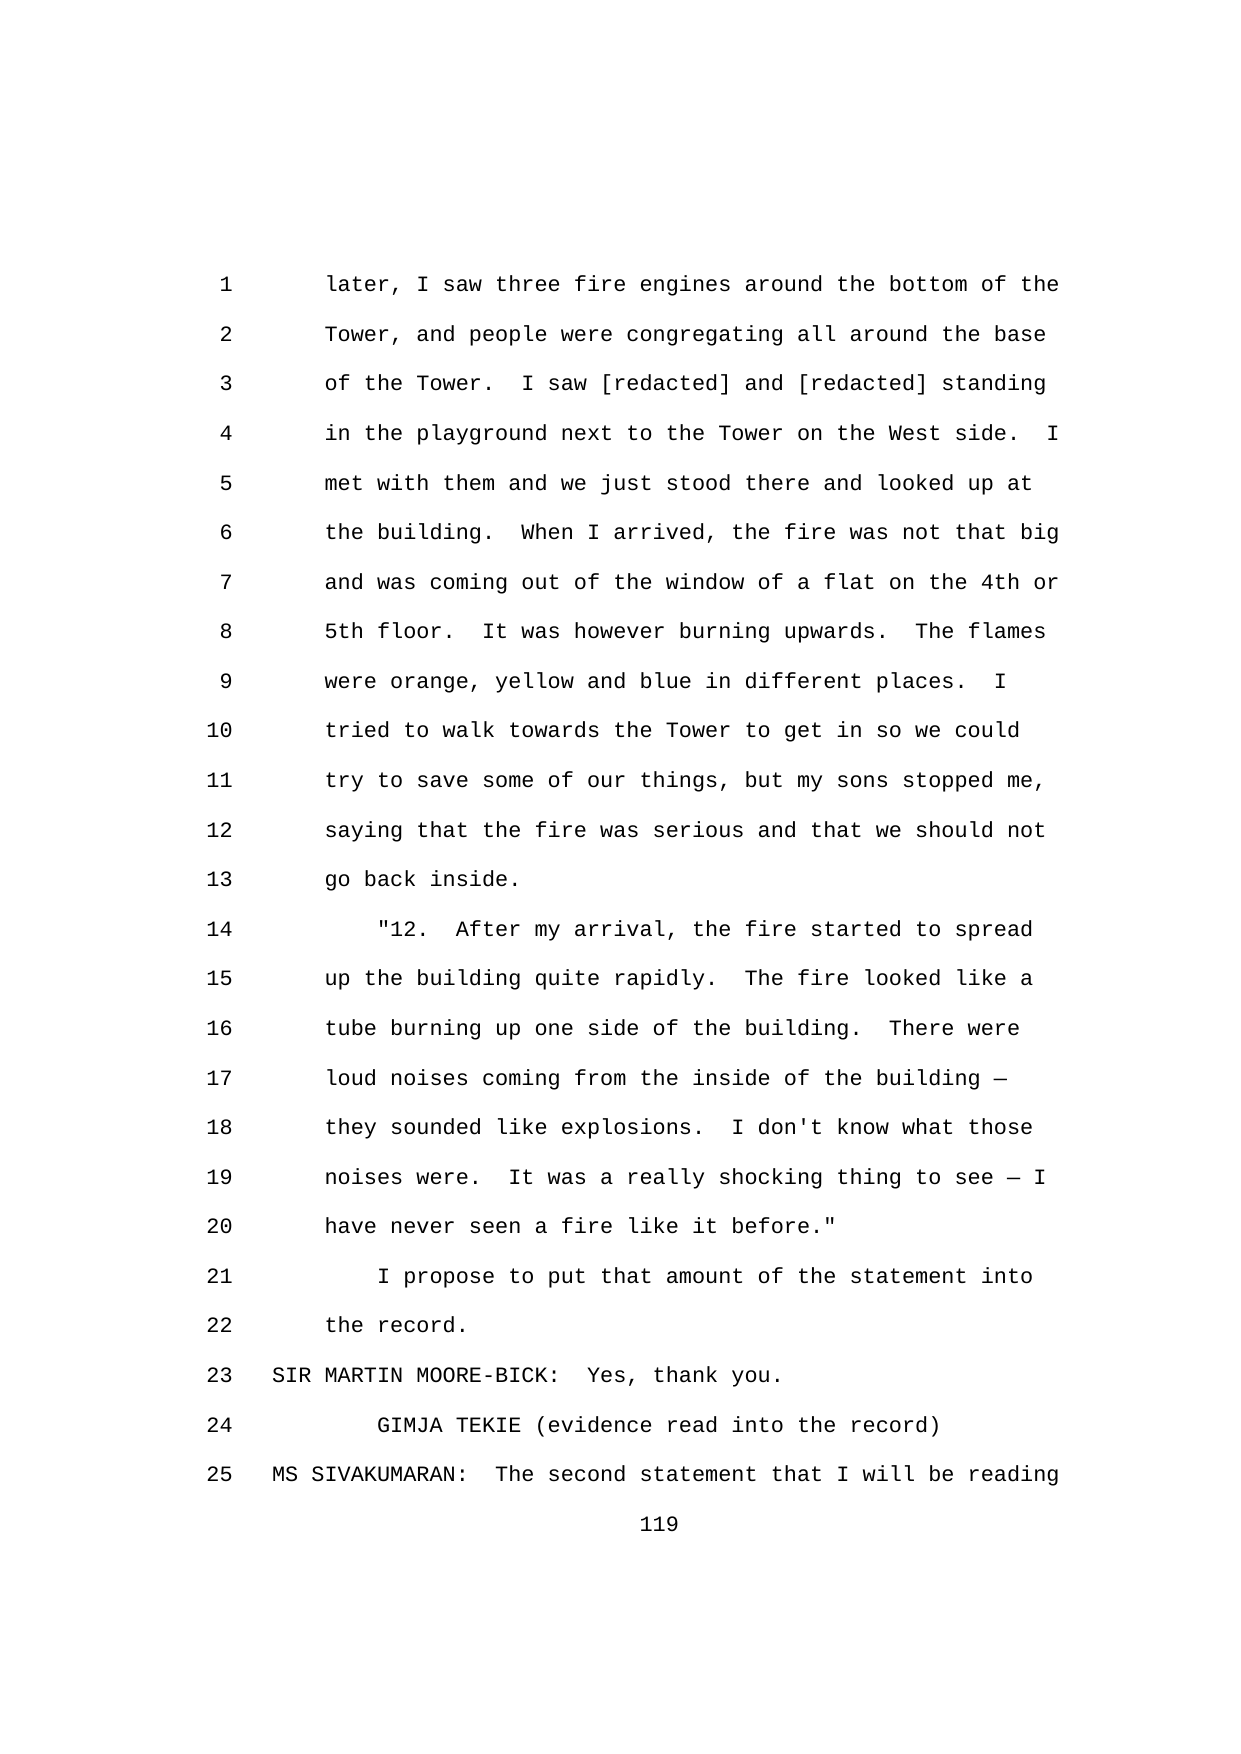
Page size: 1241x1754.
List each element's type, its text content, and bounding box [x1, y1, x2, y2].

text 24 GIMJA TEKIE (evidence read into the record) [75, 1414, 1165, 1438]
text 15 up the building quite rapidly. The fire looked like a [75, 967, 1165, 992]
text 7 and was coming out of the window of a flat on the 4th or [75, 571, 1165, 596]
text 3 of the Tower. I saw [redacted] and [redacted] standing [75, 372, 1165, 397]
text 19 noises were. It was a really shocking thing to see — I [75, 1166, 1165, 1191]
text 9 were orange, yellow and blue in different places. I [75, 670, 1165, 695]
text 12 saying that the fire was serious and that we should not [75, 819, 1165, 843]
text 10 tried to walk towards the Tower to get in so we could [75, 719, 1165, 744]
text 11 try to save some of our things, but my sons stopped me, [75, 769, 1165, 794]
text 13 go back inside. [75, 868, 1165, 893]
text 25 MS SIVAKUMARAN: The second statement that I will be reading [75, 1463, 1165, 1488]
text 8 5th floor. It was however burning upwards. The flames [75, 620, 1165, 645]
text 22 the record. [75, 1314, 1165, 1339]
text 5 met with them and we just stood there and looked up at [75, 472, 1165, 496]
text 14 "12. After my arrival, the fire started to spread [75, 918, 1165, 943]
text 21 I propose to put that amount of the statement into [75, 1265, 1165, 1290]
text 23 SIR MARTIN MOORE-BICK: Yes, thank you. [75, 1364, 1165, 1389]
text 17 loud noises coming from the inside of the building — [75, 1067, 1165, 1091]
text 1 later, I saw three fire engines around the bottom of the [75, 273, 1165, 298]
text 6 the building. When I arrived, the fire was not that big [75, 521, 1165, 546]
text 119 [75, 1513, 1165, 1538]
text 2 Tower, and people were congregating all around the base [75, 323, 1165, 348]
text 18 they sounded like explosions. I don't know what those [75, 1116, 1165, 1141]
text 20 have never seen a fire like it before." [75, 1215, 1165, 1240]
text 16 tube burning up one side of the building. There were [75, 1017, 1165, 1042]
text 4 in the playground next to the Tower on the West side. I [75, 422, 1165, 447]
